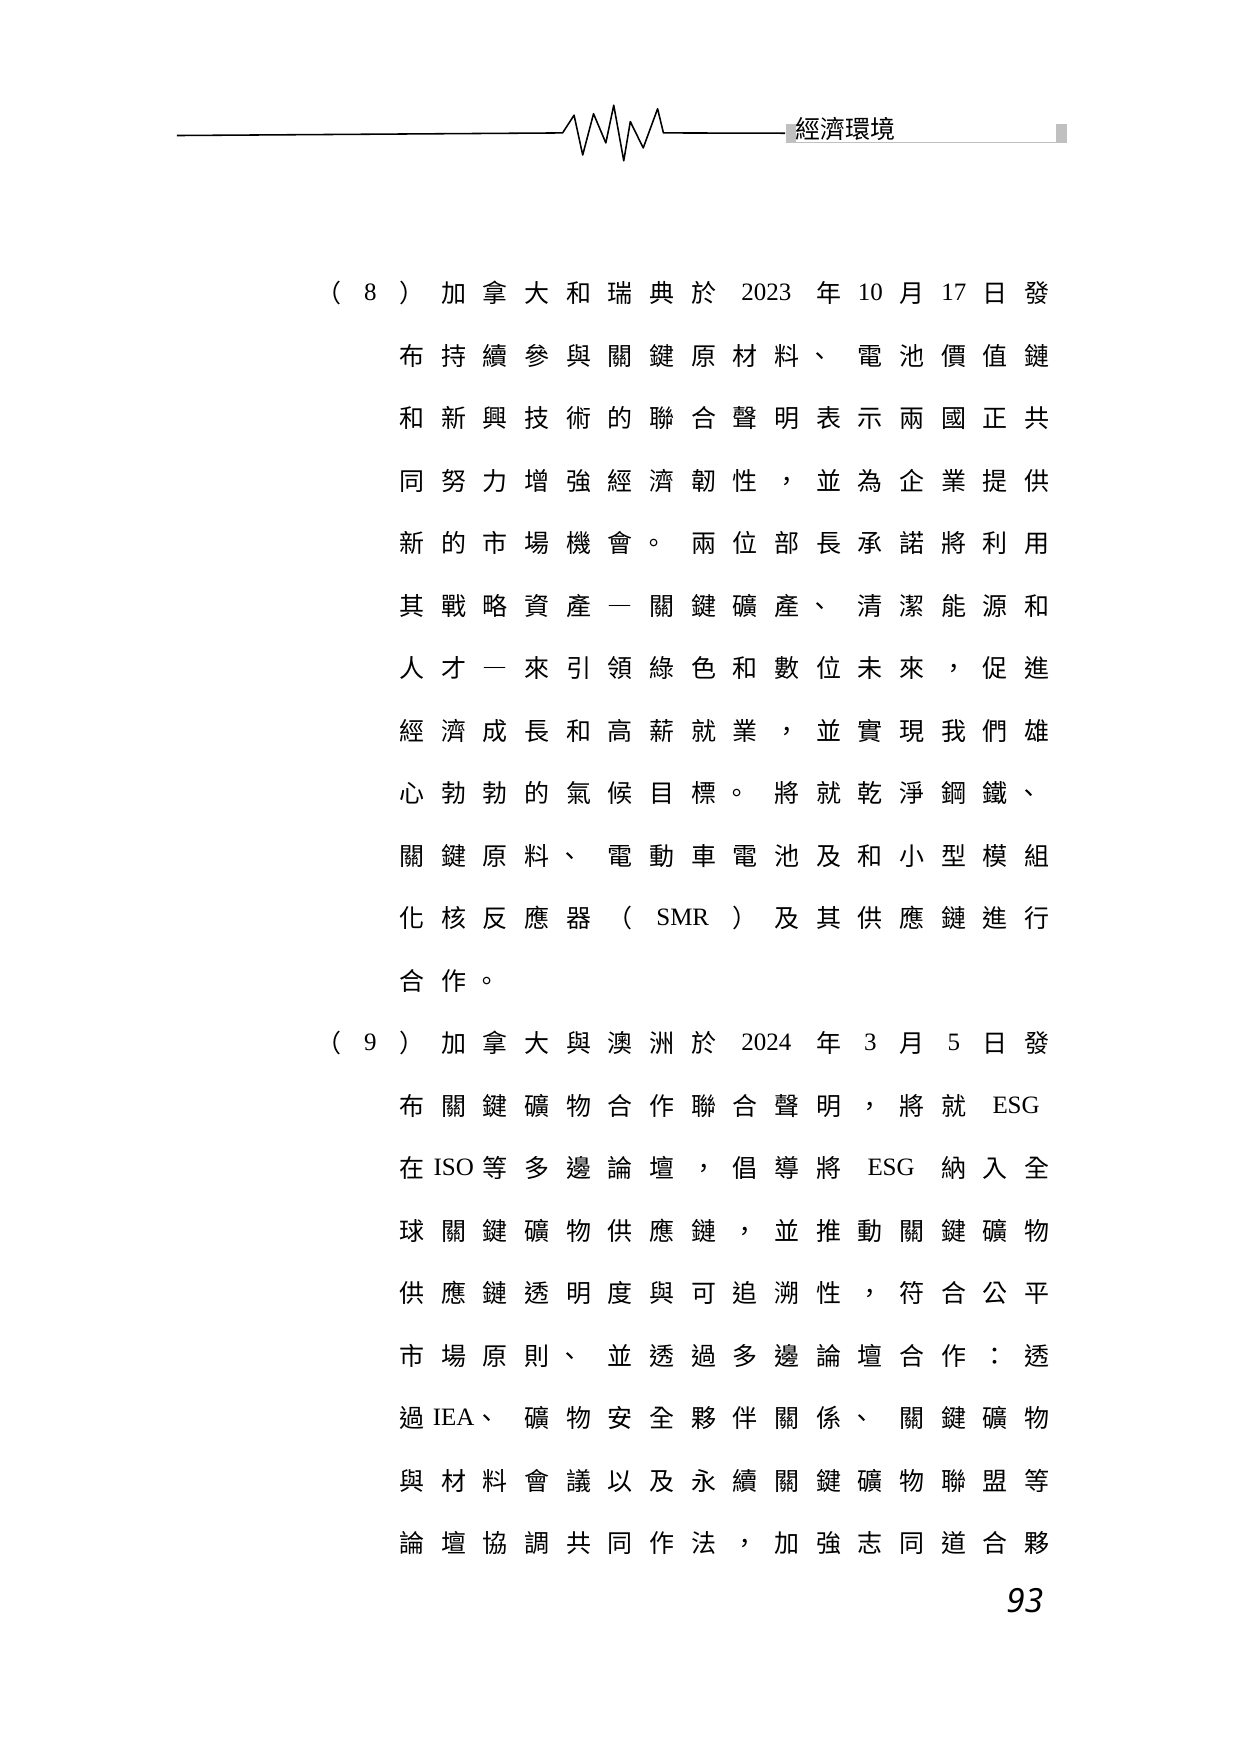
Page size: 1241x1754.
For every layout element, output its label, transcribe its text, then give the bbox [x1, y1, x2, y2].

text （9）加拿大與澳洲於2024年3月5日發布關鍵礦物合作聯合聲明，將就ESG在ISO等多邊論壇，倡導將ESG納入全球關鍵礦物供應鏈，並推動關鍵礦物供應鏈透明度與可追溯性，符合公平市場原則、並透過多邊論壇合作：透過IEA、礦物安全夥伴關係、關鍵礦物與材料會議以及永續關鍵礦物聯盟等論壇協調共同作法，加強志同道合夥 [306, 1000, 1058, 1563]
text （8）加拿大和瑞典於2023年10月17日發布持續參與關鍵原材料、電池價值鏈和新興技術的聯合聲明表示兩國正共同努力增強經濟韌性，並為企業提供新的市場機會。兩位部長承諾將利用其戰略資產—關鍵礦產、清潔能源和人才—來引領綠色和數位未來，促進經濟成長和高薪就業，並實現我們雄心勃勃的氣候目標。將就乾淨鋼鐵、關鍵原料、電動車電池及和小型模組化核反應器（SMR）及其供應鏈進行合作。 [306, 250, 1058, 1000]
